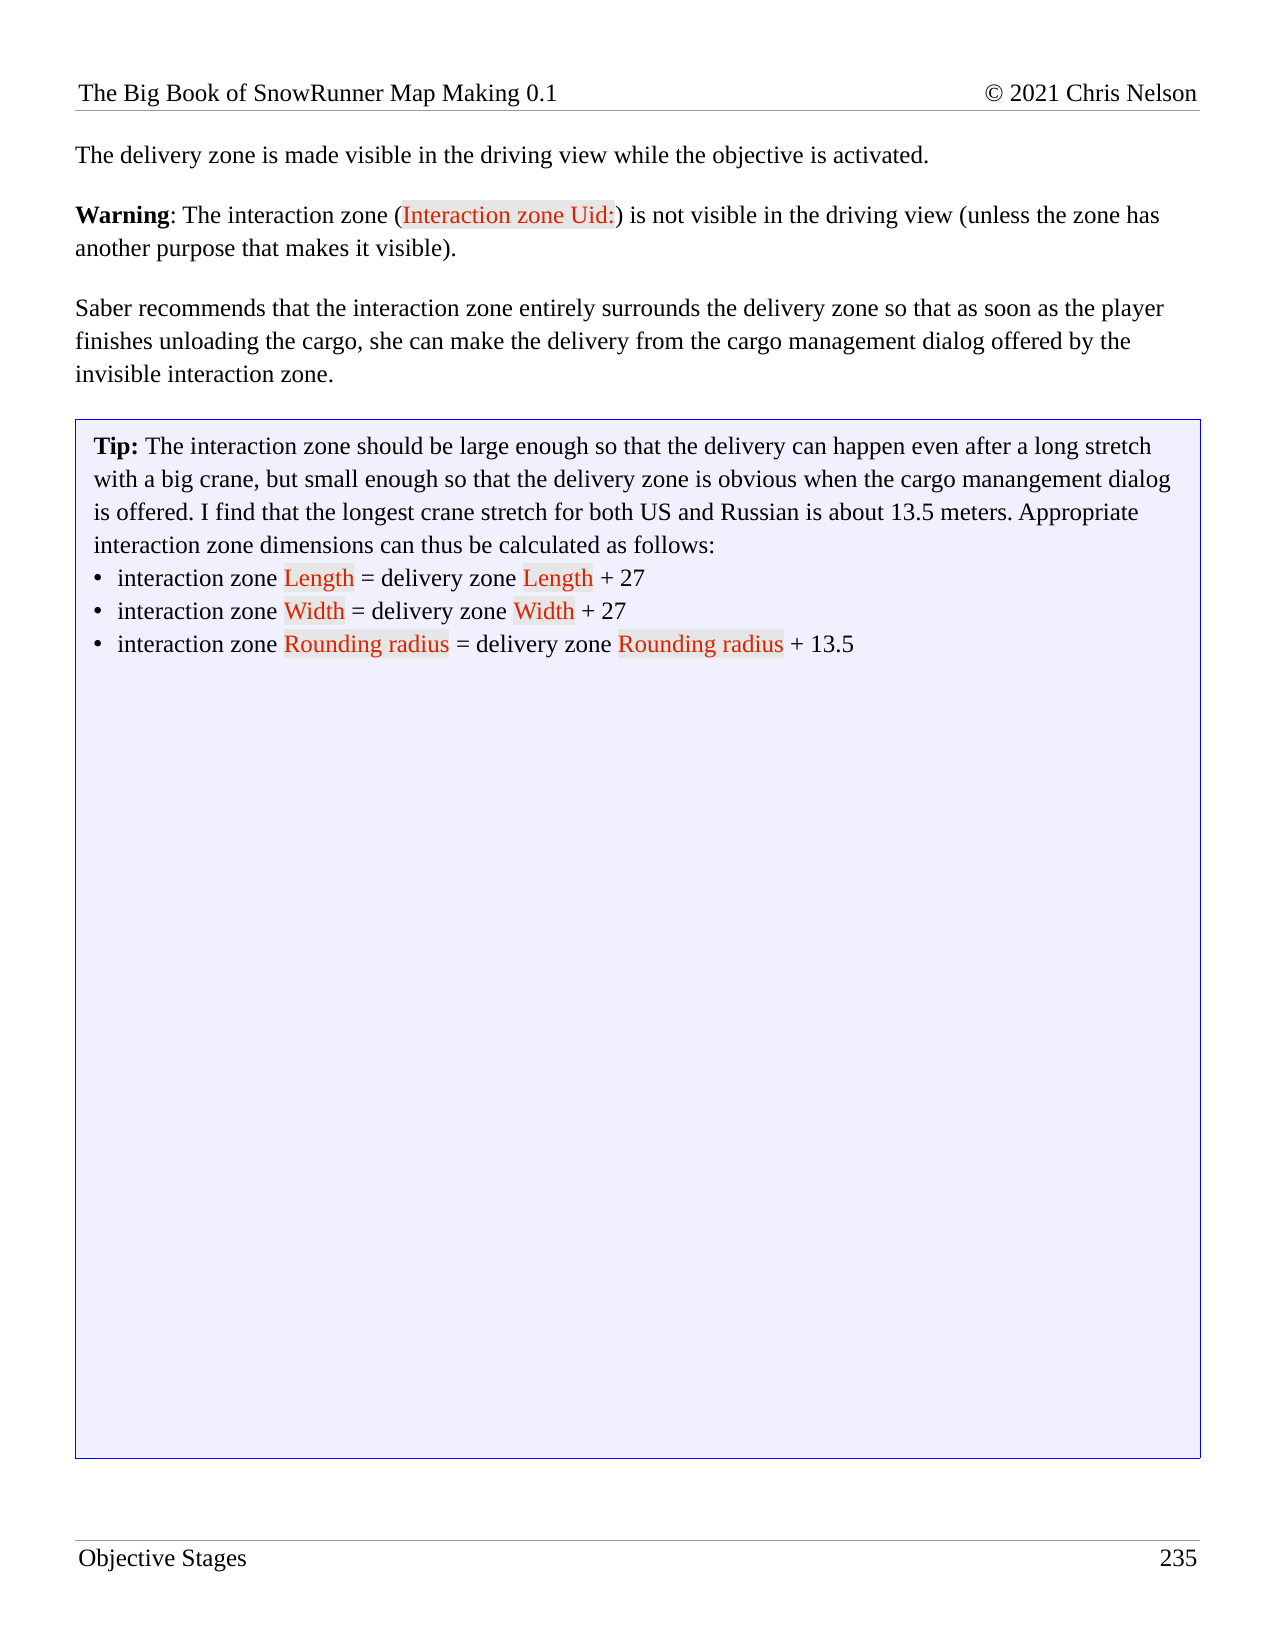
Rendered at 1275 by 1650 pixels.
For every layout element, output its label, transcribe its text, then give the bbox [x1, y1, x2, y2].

list interaction zone Rounding radius = delivery zone Rounding radius + 13.5 [76, 617, 1200, 650]
text The delivery zone is made visible in the driving view while the objective is activated. [75, 140, 1200, 169]
list interaction zone Width = delivery zone Width + 27 [76, 584, 1200, 617]
text Warning: The interaction zone (Interaction zone Uid:) is not visible in the driving view (unless the zone has another purpose that makes it visible). [75, 200, 1200, 262]
list The interaction zone should be large enough so that the delivery can happen even after a long stretch with a big crane, but small enough so that the delivery zone is obvious when the cargo manangement dialog is offered. I find that the longest crane stretch for both US and Russian is about 13.5 meters. Appropriate interaction zone dimensions can thus be calculated as follows: [76, 420, 1200, 551]
text Saber recommends that the interaction zone entirely surrounds the delivery zone so that as soon as the player finishes unloading the cargo, she can make the delivery from the cargo management dialog offered by the invisible interaction zone. [75, 293, 1200, 388]
list interaction zone Length = delivery zone Length + 27 [76, 551, 1200, 584]
